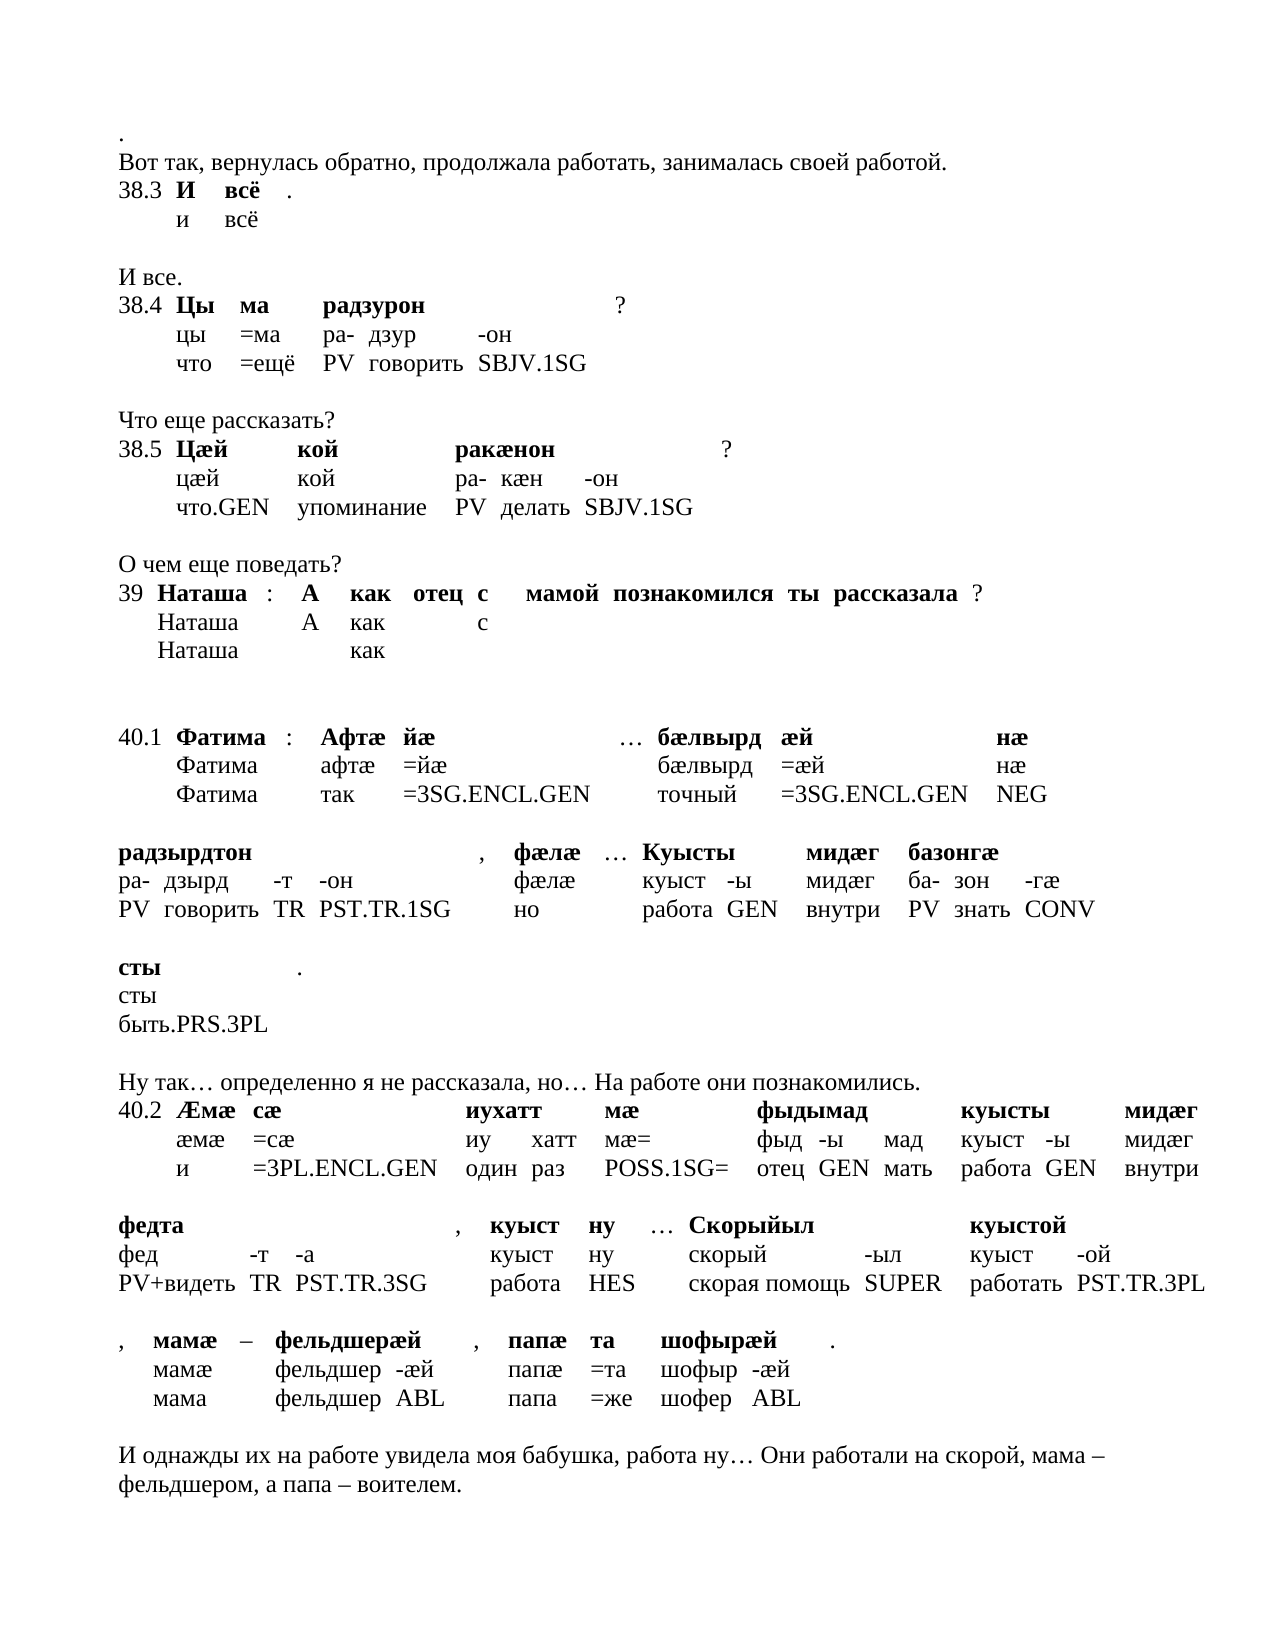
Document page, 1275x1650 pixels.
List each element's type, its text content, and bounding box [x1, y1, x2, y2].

text ра- [118, 866, 150, 894]
text NEG [996, 779, 1047, 808]
text О чем еще поведать? [118, 549, 1249, 578]
text шофырæй [660, 1326, 816, 1354]
text как [350, 578, 399, 607]
text ракæнон [455, 434, 707, 463]
text работа [961, 1153, 1031, 1182]
text фельдшер [275, 1354, 382, 1383]
text как [350, 607, 385, 636]
text Что еще рассказать? [118, 406, 1249, 434]
text куыстой [969, 1211, 1220, 1239]
text работа [490, 1268, 561, 1297]
text скорый [688, 1239, 850, 1268]
text -æй [752, 1354, 802, 1383]
text SUPER [864, 1268, 942, 1297]
text ? [721, 434, 742, 463]
text папæ [508, 1326, 576, 1354]
text ну [588, 1211, 636, 1239]
text -т [273, 866, 305, 894]
text знать [954, 894, 1011, 923]
text фельдшерæй [275, 1326, 459, 1354]
text мидæг [1124, 1096, 1213, 1124]
text ? [972, 578, 993, 607]
text куыст [642, 866, 713, 894]
text . [829, 1326, 850, 1354]
text мамæ [153, 1326, 226, 1354]
text что.GEN [176, 492, 269, 521]
text И однажды их на работе увидела моя бабушка, работа ну… Они работали на скорой, мама – фельдшером, а папа – воителем. [118, 1441, 1249, 1498]
text æй [781, 722, 982, 751]
text -ыл [864, 1239, 942, 1268]
text : [266, 578, 287, 607]
text дзырд [164, 866, 259, 894]
text =та [590, 1354, 633, 1383]
text точный [657, 779, 753, 808]
text фæлæ [513, 837, 589, 866]
text но [513, 894, 576, 923]
text -ой [1077, 1239, 1206, 1268]
text PST.TR.3PL [1077, 1268, 1206, 1297]
text сты [118, 981, 269, 1009]
text мидæг [806, 866, 880, 894]
text GEN [1045, 1153, 1097, 1182]
text -а [295, 1239, 427, 1268]
text нæ [996, 751, 1047, 779]
text -т [249, 1239, 281, 1268]
text И [176, 176, 211, 204]
text фед [118, 1239, 236, 1268]
text рассказала [833, 578, 958, 607]
text … [603, 837, 628, 866]
text – [240, 1326, 261, 1354]
text внутри [806, 894, 880, 923]
text =3SG.ENCL.GEN [403, 779, 591, 808]
text мидæг [1124, 1124, 1199, 1153]
text PV [118, 894, 150, 923]
text мамæ [153, 1354, 212, 1383]
text говорить [164, 894, 259, 923]
text куыст [961, 1124, 1031, 1153]
text отец [757, 1153, 804, 1182]
text иу [465, 1124, 517, 1153]
text дзур [368, 319, 464, 348]
text Цæй [176, 434, 283, 463]
text бæлвырд [657, 751, 753, 779]
text -гæ [1024, 866, 1095, 894]
text раз [531, 1153, 577, 1182]
text всё [224, 176, 272, 204]
text PV [323, 348, 355, 377]
text =ма [239, 319, 295, 348]
text -ы [1045, 1124, 1097, 1153]
text -ы [818, 1124, 870, 1153]
text зон [954, 866, 1011, 894]
text ну [588, 1239, 614, 1268]
text 38.3 [118, 176, 162, 204]
text ба- [908, 866, 940, 894]
text PST.TR.1SG [319, 894, 451, 923]
text -он [478, 319, 587, 348]
text фельдшер [275, 1383, 382, 1412]
text хатт [531, 1124, 577, 1153]
text А [301, 578, 336, 607]
text и [176, 1153, 225, 1182]
text Фатима [176, 722, 272, 751]
text . [296, 952, 317, 981]
text SBJV.1SG [478, 348, 587, 377]
text куыст [490, 1211, 574, 1239]
text PV [455, 492, 487, 521]
text Æмæ [176, 1096, 239, 1124]
text , [473, 1326, 494, 1354]
text кой [297, 434, 441, 463]
text =же [590, 1383, 633, 1412]
text с [477, 607, 498, 636]
text упоминание [297, 492, 427, 521]
text кой [297, 463, 427, 492]
text говорить [368, 348, 464, 377]
text всё [224, 204, 258, 233]
text Наташа [157, 607, 239, 636]
text POSS.1SG= [604, 1153, 729, 1182]
text : [286, 722, 307, 751]
text GEN [818, 1153, 870, 1182]
text федта [118, 1211, 441, 1239]
text ABL [752, 1383, 802, 1412]
text -ы [727, 866, 778, 894]
text иухатт [465, 1096, 591, 1124]
text цы [176, 319, 212, 348]
text с [477, 578, 512, 607]
text отец [413, 578, 463, 607]
text мæ [604, 1096, 743, 1124]
text бæлвырд [657, 722, 767, 751]
text А [301, 607, 322, 636]
text радзурон [323, 291, 601, 319]
text делать [501, 492, 570, 521]
text æмæ [176, 1124, 225, 1153]
text радзырдтон [118, 837, 465, 866]
text HES [588, 1268, 636, 1297]
text один [465, 1153, 517, 1182]
text -он [319, 866, 451, 894]
text папæ [508, 1354, 563, 1383]
text PST.TR.3SG [295, 1268, 427, 1297]
text так [320, 779, 375, 808]
text GEN [727, 894, 778, 923]
text цæй [176, 463, 269, 492]
text И все. [118, 262, 1249, 291]
text мать [883, 1153, 933, 1182]
text как [350, 636, 399, 664]
text йæ [403, 722, 604, 751]
text , [455, 1211, 476, 1239]
text та [590, 1326, 647, 1354]
text быть.PRS.3PL [118, 1009, 269, 1038]
text … [618, 722, 643, 751]
text шофыр [660, 1354, 738, 1383]
text -он [584, 463, 693, 492]
text что [176, 348, 212, 377]
text Фатима [176, 751, 258, 779]
text фыдымад [757, 1096, 947, 1124]
text 40.2 [118, 1096, 162, 1124]
text скорая помощь [688, 1268, 850, 1297]
text Цы [176, 291, 226, 319]
text Афтæ [320, 722, 389, 751]
text мæ= [604, 1124, 729, 1153]
text . [118, 118, 139, 147]
text CONV [1024, 894, 1095, 923]
text ра- [323, 319, 355, 348]
text сæ [253, 1096, 452, 1124]
text ты [788, 578, 819, 607]
text =йæ [403, 751, 591, 779]
text , [479, 837, 500, 866]
text . [286, 176, 307, 204]
text базонгæ [908, 837, 1109, 866]
text куыст [969, 1239, 1063, 1268]
text =æй [781, 751, 968, 779]
text сты [118, 952, 283, 981]
text ? [614, 291, 636, 319]
text Фатима [176, 779, 258, 808]
text нæ [996, 722, 1061, 751]
text ABL [395, 1383, 446, 1412]
text ма [239, 291, 309, 319]
text шофер [660, 1383, 738, 1412]
text мама [153, 1383, 212, 1412]
text =ещё [239, 348, 295, 377]
text ра- [455, 463, 487, 492]
text , [118, 1326, 139, 1354]
text работать [969, 1268, 1063, 1297]
text внутри [1124, 1153, 1199, 1182]
text кæн [501, 463, 570, 492]
text Куысты [642, 837, 792, 866]
text 38.4 [118, 291, 162, 319]
text =3SG.ENCL.GEN [781, 779, 968, 808]
text … [649, 1211, 674, 1239]
text куысты [961, 1096, 1111, 1124]
text =сæ [253, 1124, 438, 1153]
text фæлæ [513, 866, 576, 894]
text PV [908, 894, 940, 923]
text познакомился [613, 578, 774, 607]
text куыст [490, 1239, 561, 1268]
text Наташа [157, 636, 239, 664]
text мад [883, 1124, 933, 1153]
text мидæг [806, 837, 894, 866]
text ‎‎Ну так… определенно я не рассказала, но… На работе они познакомились. [118, 1067, 1249, 1096]
text =3PL.ENCL.GEN [253, 1153, 438, 1182]
text Вот так, вернулась обратно, продолжала работать, занималась своей работой. [118, 147, 1249, 176]
text 40.1 [118, 722, 162, 751]
text TR [273, 894, 305, 923]
text афтæ [320, 751, 375, 779]
text -æй [395, 1354, 446, 1383]
text 39 [118, 578, 143, 607]
text TR [249, 1268, 281, 1297]
text папа [508, 1383, 563, 1412]
text фыд [757, 1124, 804, 1153]
text 38.5 [118, 434, 162, 463]
text мамой [526, 578, 599, 607]
text Скорыйыл [688, 1211, 956, 1239]
text работа [642, 894, 713, 923]
text и [176, 204, 197, 233]
text Наташа [157, 578, 252, 607]
text SBJV.1SG [584, 492, 693, 521]
text PV+видеть [118, 1268, 236, 1297]
